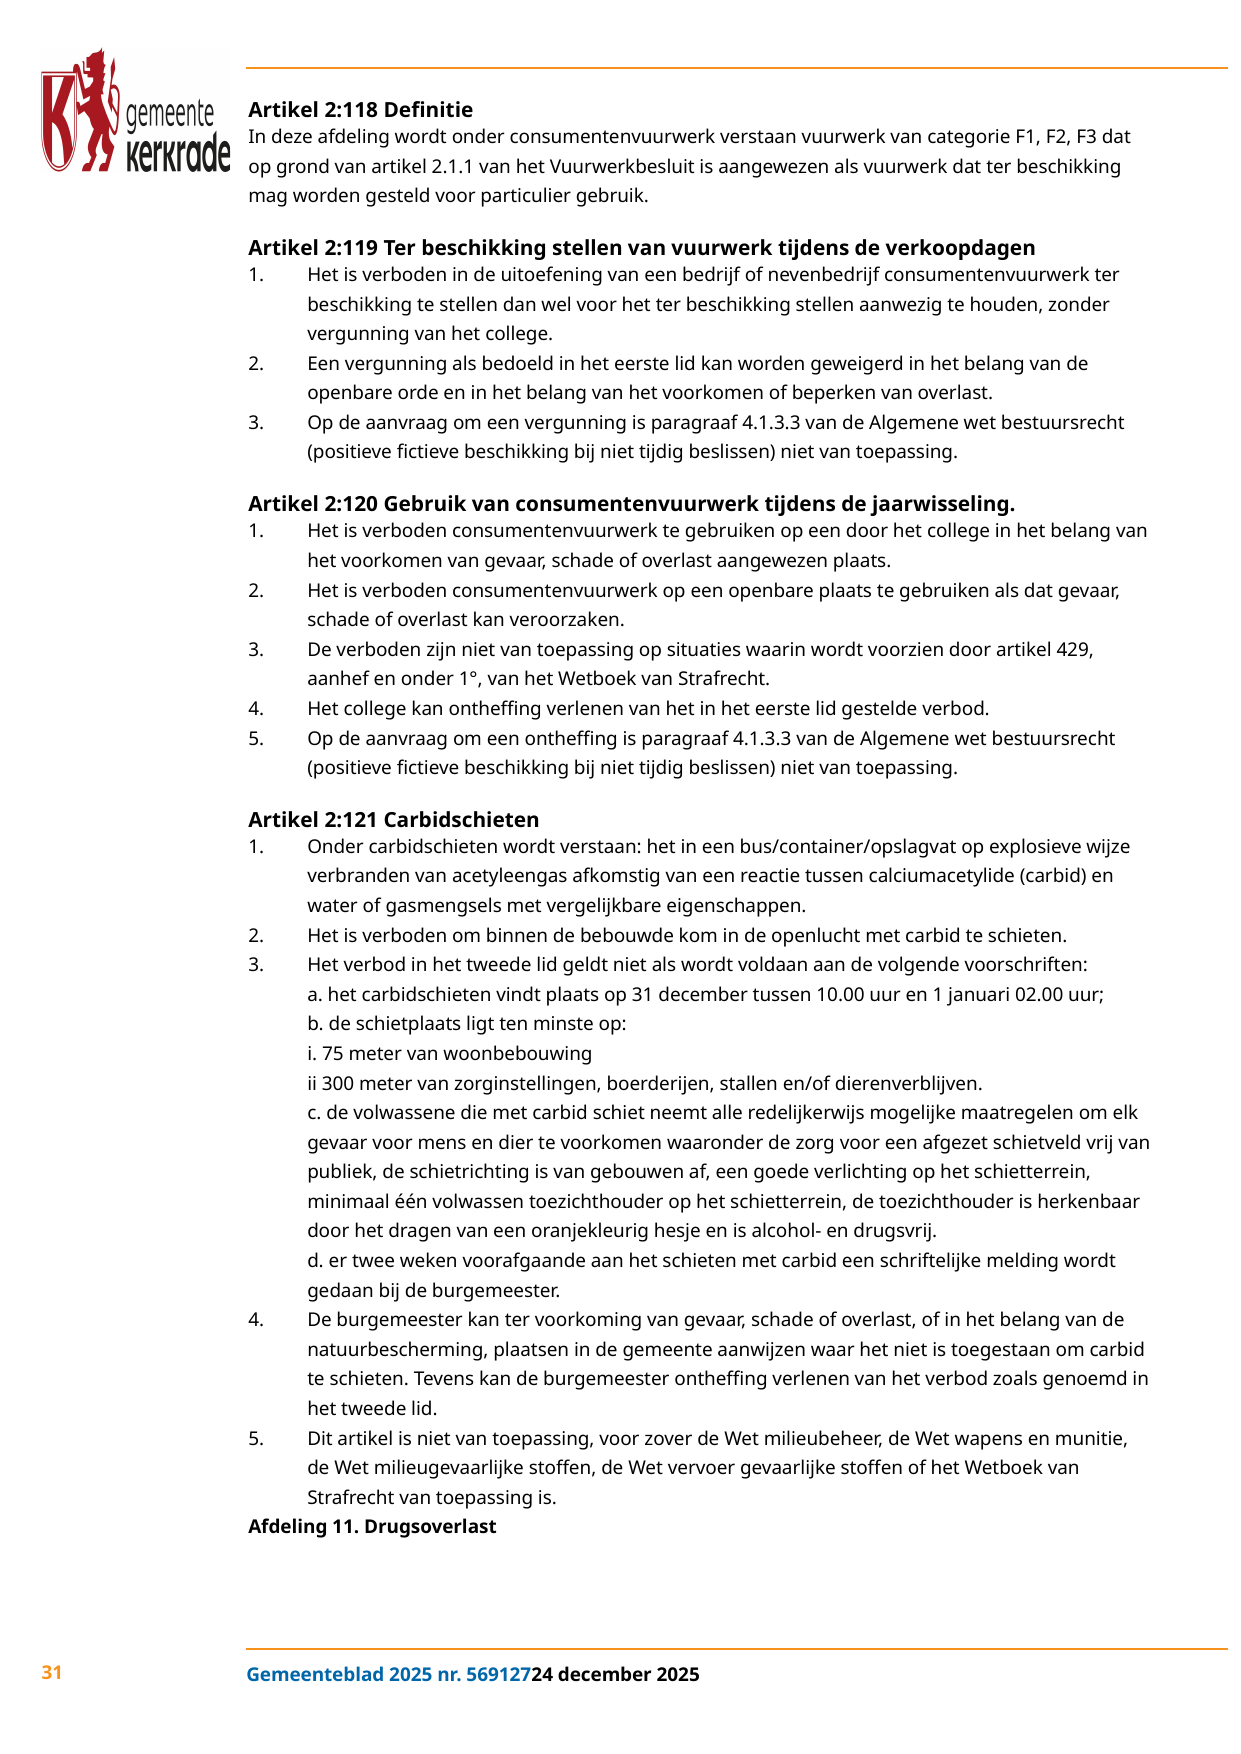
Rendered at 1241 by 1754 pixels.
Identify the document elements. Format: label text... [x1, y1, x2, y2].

list Het is verboden in de uitoefening van een bedrijf of nevenbedrijf consumentenvuurwerk ter beschikking te stellen dan wel voor het ter beschikking stellen aanwezig te houden, zonder vergunning van het college. [248, 261, 1152, 346]
text Afdeling 11. Drugsoverlast [248, 1513, 1152, 1539]
text Artikel 2:121 Carbidschieten [248, 805, 1152, 833]
text Artikel 2:119 Ter beschikking stellen van vuurwerk tijdens de verkoopdagen [248, 233, 1152, 261]
list Onder carbidschieten wordt verstaan: het in een bus/container/opslagvat op explosieve wijze verbranden van acetyleengas afkomstig van een reactie tussen calciumacetylide (carbid) en water of gasmengsels met vergelijkbare eigenschappen. [248, 833, 1152, 918]
list a. het carbidschieten vindt plaats op 31 december tussen 10.00 uur en 1 januari 02.00 uur; [248, 981, 1152, 1007]
list Het college kan ontheffing verlenen van het in het eerste lid gestelde verbod. [248, 695, 1152, 721]
list i. 75 meter van woonbebouwing [248, 1040, 1152, 1066]
list Het is verboden consumentenvuurwerk te gebruiken op een door het college in het belang van het voorkomen van gevaar, schade of overlast aangewezen plaats. [248, 518, 1152, 573]
list b. de schietplaats ligt ten minste op: [248, 1011, 1152, 1036]
text Artikel 2:118 Definitie [248, 95, 1152, 123]
text In deze afdeling wordt onder consumentenvuurwerk verstaan vuurwerk van categorie F1, F2, F3 dat op grond van artikel 2.1.1 van het Vuurwerkbesluit is aangewezen als vuurwerk dat ter beschikking mag worden gesteld voor particulier gebruik. [248, 123, 1152, 208]
list Het is verboden consumentenvuurwerk op een openbare plaats te gebruiken als dat gevaar, schade of overlast kan veroorzaken. [248, 577, 1152, 632]
list Een vergunning als bedoeld in het eerste lid kan worden geweigerd in het belang van de openbare orde en in het belang van het voorkomen of beperken van overlast. [248, 350, 1152, 405]
list d. er twee weken voorafgaande aan het schieten met carbid een schriftelijke melding wordt gedaan bij de burgemeester. [248, 1247, 1152, 1303]
list Op de aanvraag om een vergunning is paragraaf 4.1.3.3 van de Algemene wet bestuursrecht (positieve fictieve beschikking bij niet tijdig beslissen) niet van toepassing. [248, 409, 1152, 464]
picture [41, 47, 231, 172]
text Artikel 2:120 Gebruik van consumentenvuurwerk tijdens de jaarwisseling. [248, 489, 1152, 518]
list c. de volwassene die met carbid schiet neemt alle redelijkerwijs mogelijke maatregelen om elk gevaar voor mens en dier te voorkomen waaronder de zorg voor een afgezet schietveld vrij van publiek, de schietrichting is van gebouwen af, een goede verlichting op het schietterrein, minimaal één volwassen toezichthouder op het schietterrein, de toezichthouder is herkenbaar door het dragen van een oranjekleurig hesje en is alcohol- en drugsvrij. [248, 1099, 1152, 1243]
list ii 300 meter van zorginstellingen, boerderijen, stallen en/of dierenverblijven. [248, 1070, 1152, 1096]
list Het verbod in het tweede lid geldt niet als wordt voldaan aan de volgende voorschriften: [248, 951, 1152, 977]
list De verboden zijn niet van toepassing op situaties waarin wordt voorzien door artikel 429, aanhef en onder 1°, van het Wetboek van Strafrecht. [248, 636, 1152, 691]
list Dit artikel is niet van toepassing, voor zover de Wet milieubeheer, de Wet wapens en munitie, de Wet milieugevaarlijke stoffen, de Wet vervoer gevaarlijke stoffen of het Wetboek van Strafrecht van toepassing is. [248, 1425, 1152, 1510]
list De burgemeester kan ter voorkoming van gevaar, schade of overlast, of in het belang van de natuurbescherming, plaatsen in de gemeente aanwijzen waar het niet is toegestaan om carbid te schieten. Tevens kan de burgemeester ontheffing verlenen van het verbod zoals genoemd in het tweede lid. [248, 1306, 1152, 1421]
list Op de aanvraag om een ontheffing is paragraaf 4.1.3.3 van de Algemene wet bestuursrecht (positieve fictieve beschikking bij niet tijdig beslissen) niet van toepassing. [248, 725, 1152, 780]
list Het is verboden om binnen de bebouwde kom in de openlucht met carbid te schieten. [248, 922, 1152, 948]
